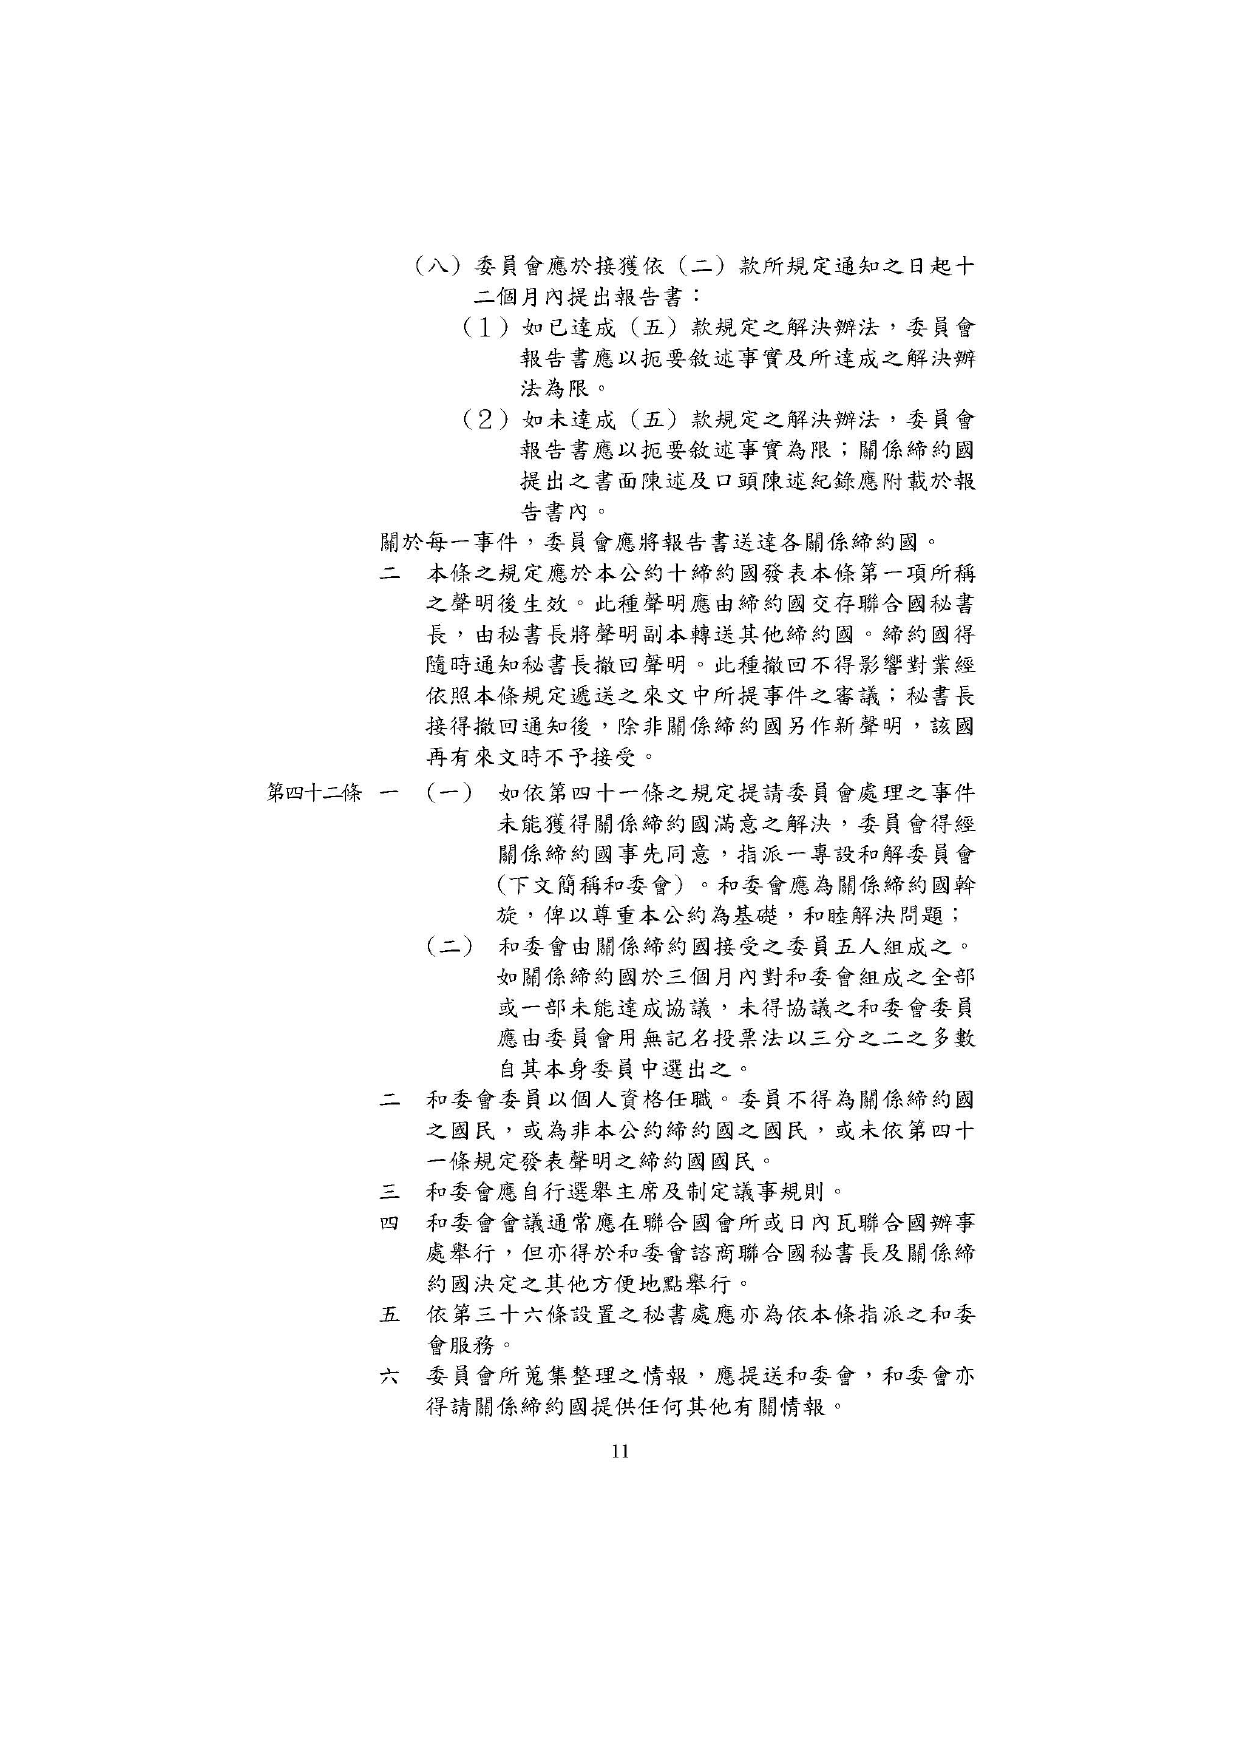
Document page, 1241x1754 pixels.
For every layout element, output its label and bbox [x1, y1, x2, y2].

picture [118, 127, 1122, 1546]
